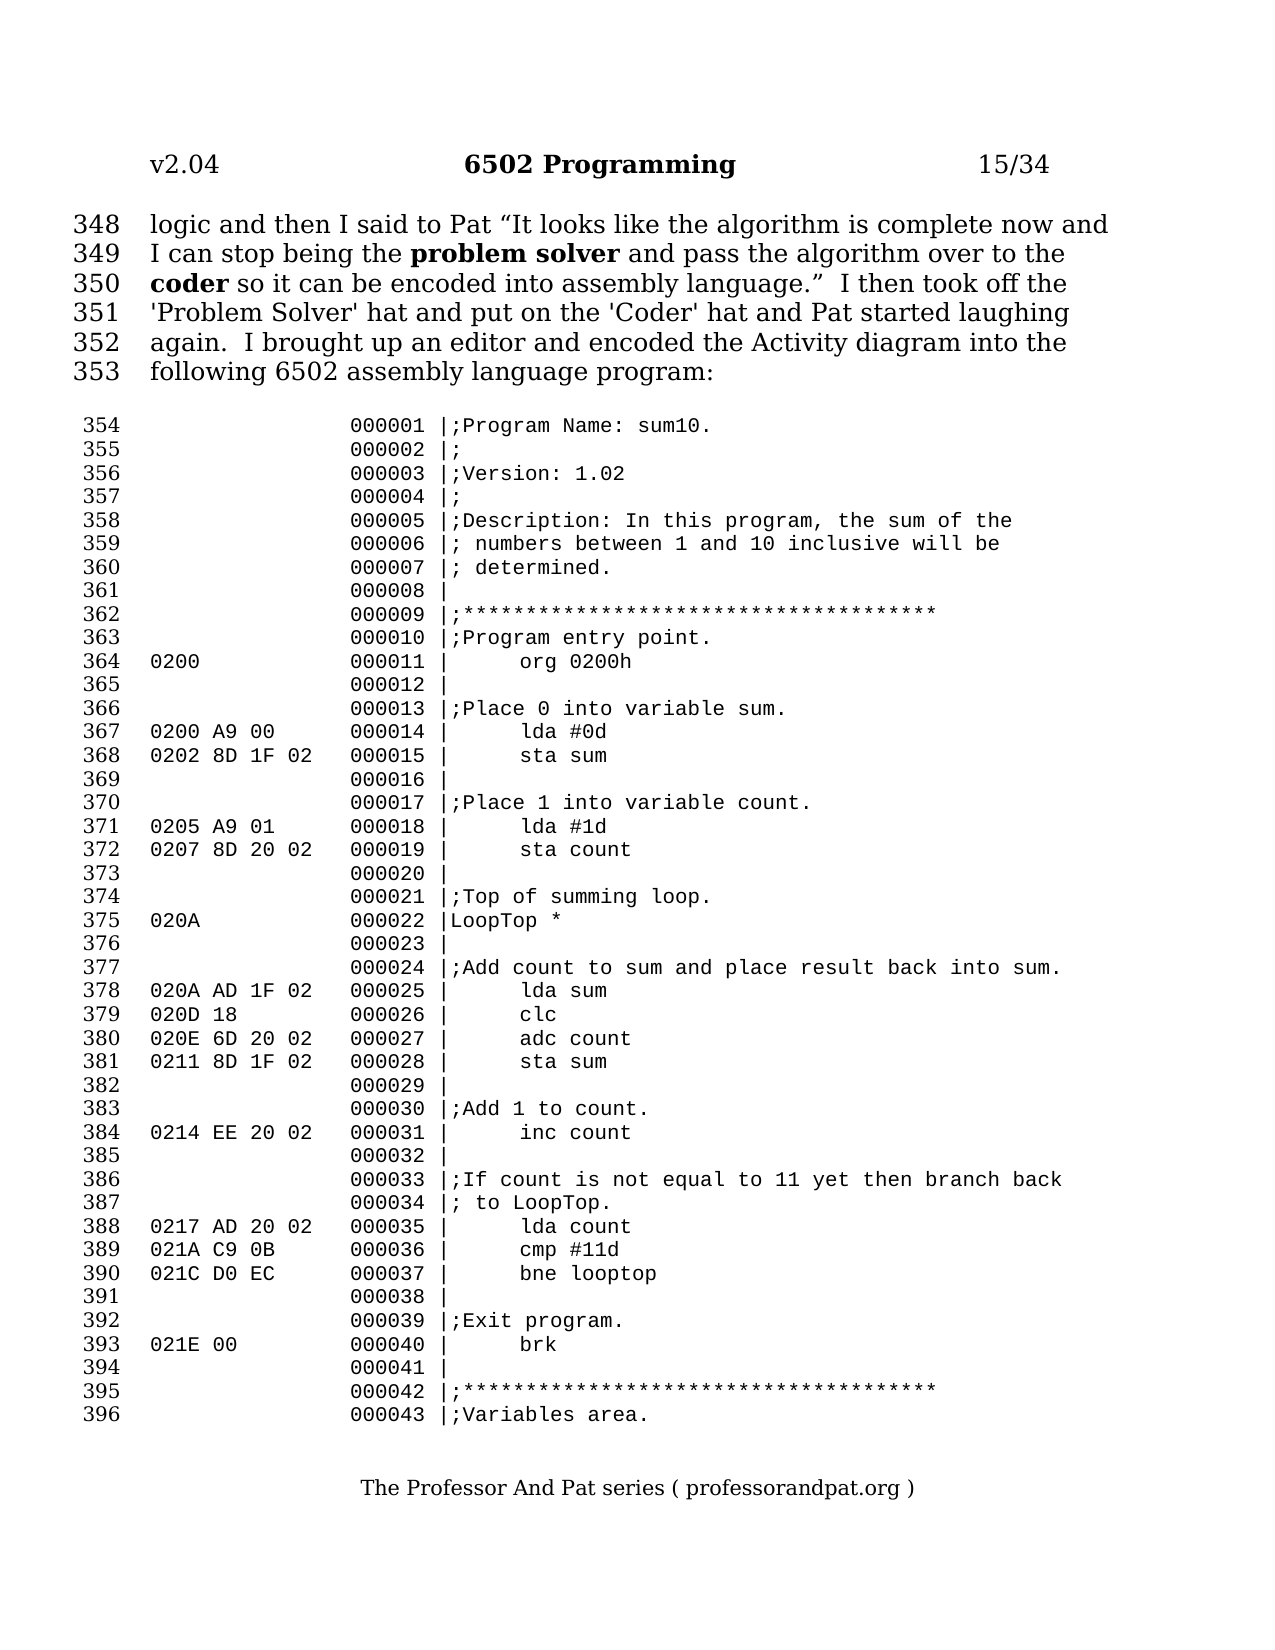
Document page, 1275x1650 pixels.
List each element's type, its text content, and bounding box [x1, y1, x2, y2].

text 021C D0 EC 000037 | bne looptop [150, 1263, 1125, 1287]
text 000006 |; numbers between 1 and 10 inclusive will be [150, 533, 1125, 557]
text 000032 | [150, 1145, 1125, 1169]
text 000009 |;************************************** [150, 604, 1125, 627]
text 000001 |;Program Name: sum10. [150, 416, 1125, 439]
text 000016 | [150, 769, 1125, 792]
text 0200 000011 | org 0200h [150, 651, 1125, 674]
text 0217 AD 20 02 000035 | lda count [150, 1216, 1125, 1239]
text 000023 | [150, 933, 1125, 957]
text 000005 |;Description: In this program, the sum of the [150, 510, 1125, 533]
text 021E 00 000040 | brk [150, 1334, 1125, 1357]
text 000038 | [150, 1287, 1125, 1310]
text 0214 EE 20 02 000031 | inc count [150, 1122, 1125, 1145]
text 000021 |;Top of summing loop. [150, 886, 1125, 910]
text 020A 000022 |LoopTop * [150, 910, 1125, 933]
text 0205 A9 01 000018 | lda #1d [150, 816, 1125, 839]
text 0207 8D 20 02 000019 | sta count [150, 839, 1125, 863]
text 000004 |; [150, 486, 1125, 510]
text 000003 |;Version: 1.02 [150, 463, 1125, 486]
text 020A AD 1F 02 000025 | lda sum [150, 981, 1125, 1004]
text 000034 |; to LoopTop. [150, 1192, 1125, 1216]
text 000024 |;Add count to sum and place result back into sum. [150, 957, 1125, 981]
text 000010 |;Program entry point. [150, 627, 1125, 651]
text 020D 18 000026 | clc [150, 1004, 1125, 1028]
text 000029 | [150, 1075, 1125, 1098]
text 000013 |;Place 0 into variable sum. [150, 698, 1125, 722]
text 000039 |;Exit program. [150, 1310, 1125, 1334]
text 000042 |;************************************** [150, 1381, 1125, 1404]
text 000030 |;Add 1 to count. [150, 1098, 1125, 1122]
text 000020 | [150, 863, 1125, 886]
text 021A C9 0B 000036 | cmp #11d [150, 1239, 1125, 1263]
text 020E 6D 20 02 000027 | adc count [150, 1028, 1125, 1051]
text 0200 A9 00 000014 | lda #0d [150, 722, 1125, 745]
text 000043 |;Variables area. [150, 1404, 1125, 1428]
text 0202 8D 1F 02 000015 | sta sum [150, 745, 1125, 769]
text 000008 | [150, 580, 1125, 604]
text 000007 |; determined. [150, 557, 1125, 580]
text 000041 | [150, 1357, 1125, 1381]
text 000012 | [150, 674, 1125, 698]
text 000033 |;If count is not equal to 11 yet then branch back [150, 1169, 1125, 1192]
text 000002 |; [150, 439, 1125, 463]
text logic and then I said to Pat “It looks like the algorithm is complete now and I can stop being the problem solver and pass the algorithm over to the coder so it can be encoded into assembly language.” I then took off the 'Problem Solver' hat and put on the 'Coder' hat and Pat started laughing again. I brought up an editor and encoded the Activity diagram into the following 6502 assembly language program: [150, 210, 1125, 386]
text 000017 |;Place 1 into variable count. [150, 792, 1125, 816]
text 0211 8D 1F 02 000028 | sta sum [150, 1051, 1125, 1075]
